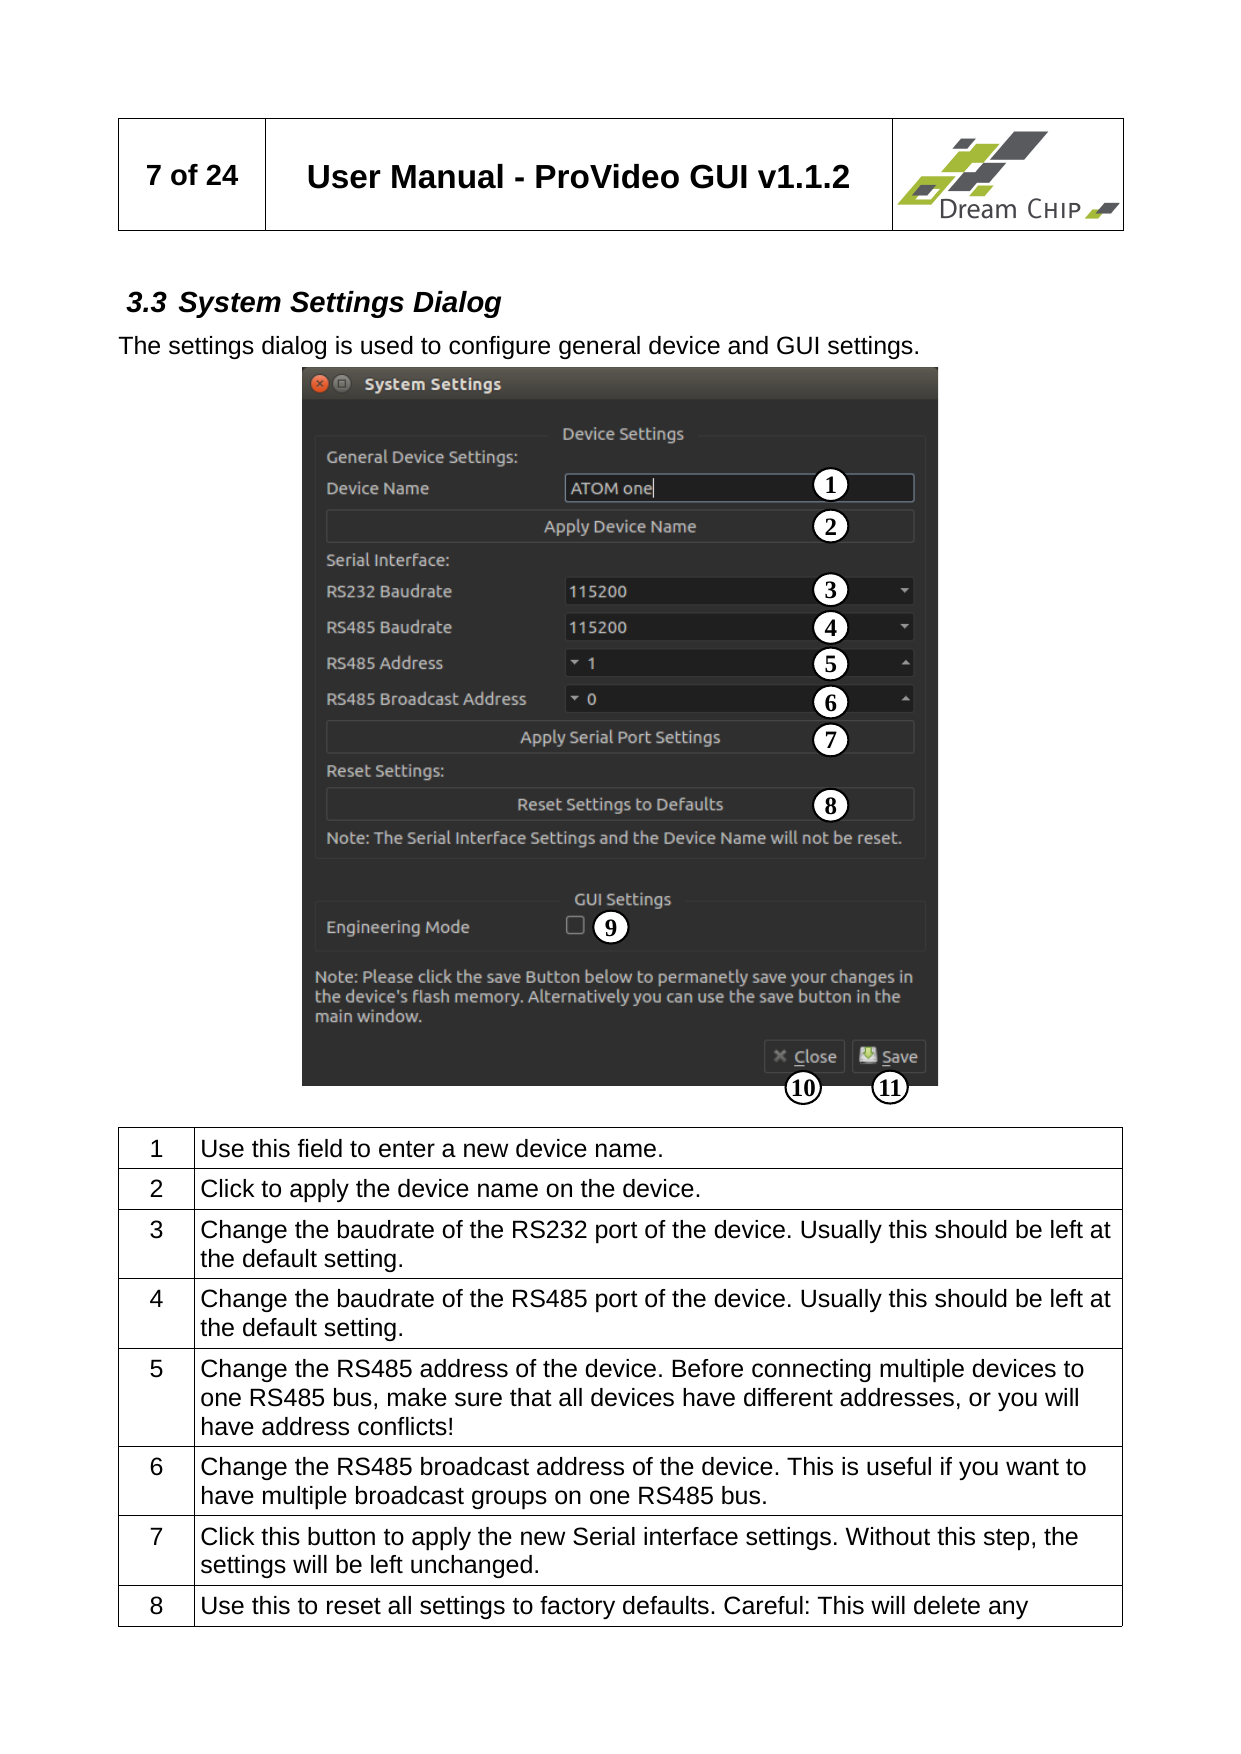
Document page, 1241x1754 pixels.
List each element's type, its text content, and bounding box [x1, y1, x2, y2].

table_cell 4 [119, 1279, 194, 1348]
table_cell Click to apply the device name on the device. [195, 1169, 1122, 1209]
table_cell Change the RS485 broadcast address of the device. This is useful if you want to have multiple broadcast groups on one RS485 bus. [195, 1447, 1122, 1515]
subtitle System Settings Dialog [118, 285, 1122, 318]
table_cell 8 [119, 1586, 194, 1626]
table_cell 3 [119, 1210, 194, 1278]
text The settings dialog is used to configure general device and GUI settings. [118, 331, 1122, 360]
table_cell Change the RS485 address of the device. Before connecting multiple devices to one RS485 bus, make sure that all devices have different addresses, or you will have address conflicts! [195, 1349, 1122, 1446]
table_cell 6 [119, 1447, 194, 1515]
picture [897, 130, 1120, 220]
table_header Use this field to enter a new device name. [195, 1128, 1122, 1168]
table_cell 7 [119, 1516, 194, 1585]
table_cell Click this button to apply the new Serial interface settings. Without this step, the settings will be left unchanged. [195, 1516, 1122, 1585]
table_cell 5 [119, 1349, 194, 1446]
picture [302, 367, 939, 1086]
table_cell 2 [119, 1169, 194, 1209]
table_cell Use this to reset all settings to factory defaults. Careful: This will delete any [195, 1586, 1122, 1626]
table_cell Change the baudrate of the RS485 port of the device. Usually this should be left at the default setting. [195, 1279, 1122, 1348]
table_header 1 [119, 1128, 194, 1168]
table_cell Change the baudrate of the RS232 port of the device. Usually this should be left at the default setting. [195, 1210, 1122, 1278]
